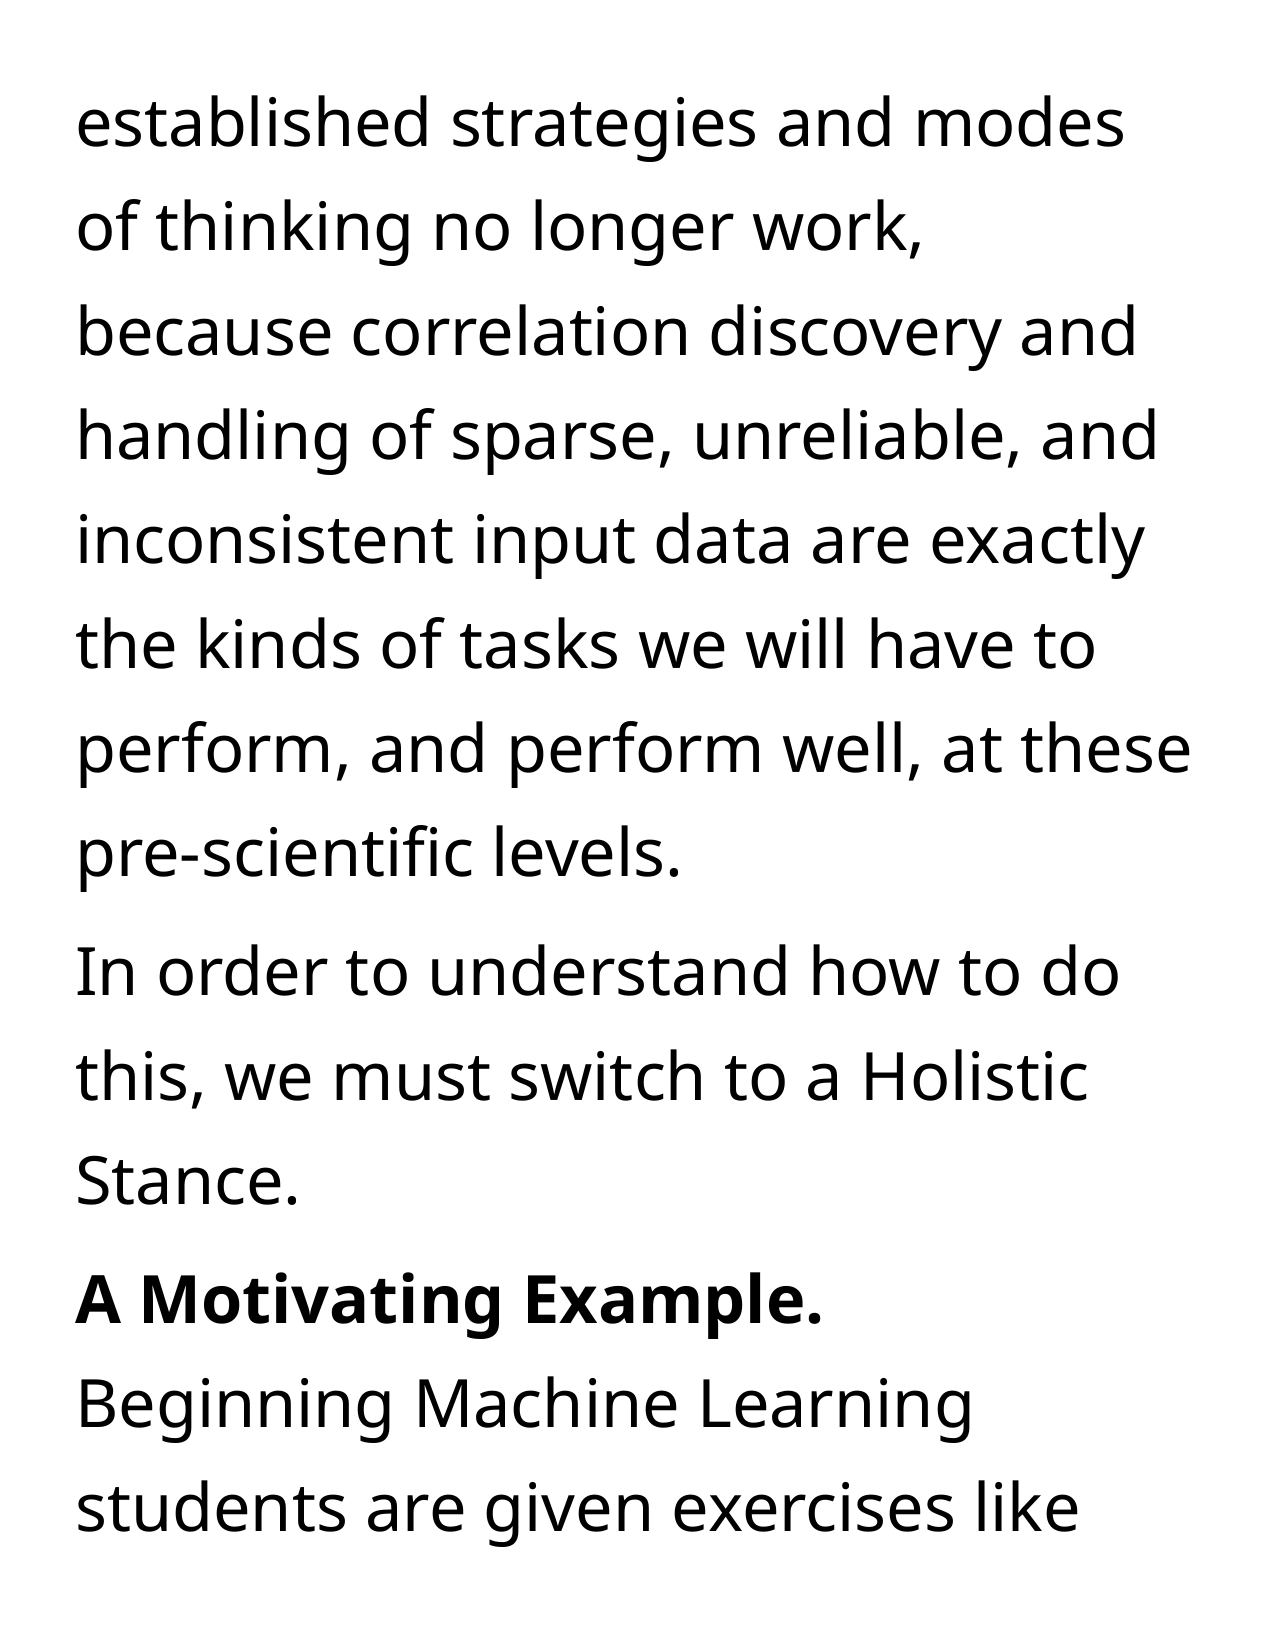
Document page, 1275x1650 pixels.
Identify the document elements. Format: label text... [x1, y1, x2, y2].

text Beginning Machine Learning students are given exercises like [75, 1356, 1200, 1551]
text In order to understand how to do this, we must switch to a Holistic Stance. [75, 924, 1200, 1224]
subtitle A Motivating Example. [75, 1252, 1200, 1343]
text established strategies and modes of thinking no longer work, because correlation discovery and handling of sparse, unreliable, and inconsistent input data are exactly the kinds of tasks we will have to perform, and perform well, at these pre-scientific levels. [75, 75, 1200, 896]
